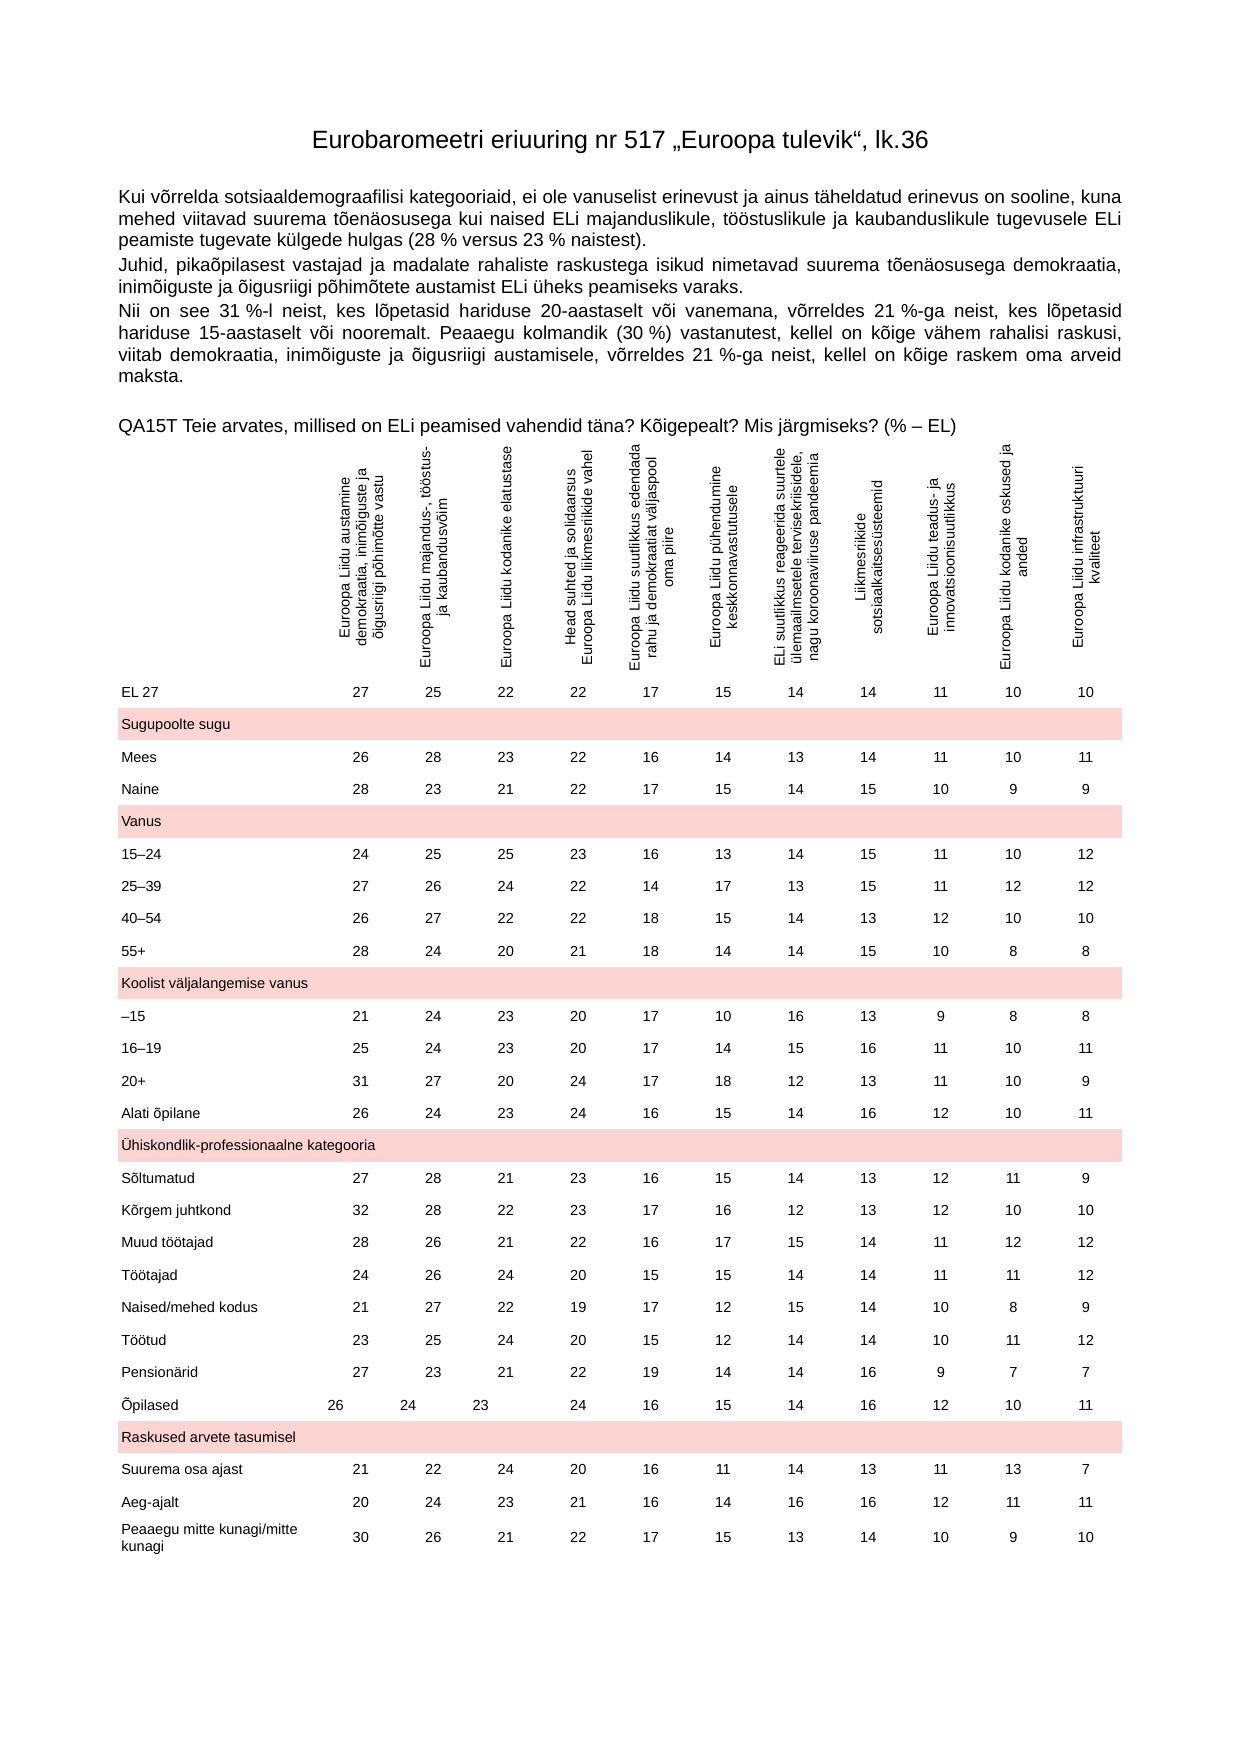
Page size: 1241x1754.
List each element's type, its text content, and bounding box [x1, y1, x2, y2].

text Kui võrrelda sotsiaaldemograafilisi kategooriaid, ei ole vanuselist erinevust ja ainus täheldatud erinevus on sooline, kuna mehed viitavad suurema tõenäosusega kui naised ELi majanduslikule, tööstuslikule ja kaubanduslikule tugevusele ELi peamiste tugevate külgede hulgas (28 % versus 23 % naistest). [118, 186, 1122, 251]
table_header ELi suutlikkus reageerida suurtele ülemaailmsetele tervisekriisidele, nagu koroonaviiruse pandeemia [759, 439, 832, 676]
table_cell 11 [904, 740, 977, 773]
table_cell 21 [324, 1000, 397, 1032]
table_cell 8 [1049, 1000, 1122, 1032]
table_cell 10 [904, 935, 977, 967]
table_cell 11 [977, 1162, 1049, 1194]
table_cell [1049, 1129, 1122, 1162]
table_cell 17 [614, 676, 687, 708]
table_cell 12 [904, 1097, 977, 1129]
table_cell 21 [469, 1356, 542, 1388]
table_cell 27 [397, 903, 469, 935]
table_cell 21 [469, 1162, 542, 1194]
table_header Euroopa Liidu kodanike oskused ja anded [977, 439, 1049, 676]
table_cell 24 [324, 838, 397, 870]
table_cell 14 [832, 1259, 904, 1291]
table_cell 16 [614, 1162, 687, 1194]
table_cell 18 [614, 935, 687, 967]
table_cell 11 [1049, 1097, 1122, 1129]
table_cell 11 [904, 1259, 977, 1291]
table_cell 22 [542, 1518, 614, 1557]
table_cell 13 [832, 1000, 904, 1032]
table_cell 13 [977, 1453, 1049, 1486]
table_cell [542, 967, 614, 999]
table_cell 30 [324, 1518, 397, 1557]
table_cell 20 [542, 1453, 614, 1486]
table_cell 14 [759, 676, 832, 708]
table_cell 12 [1049, 1226, 1122, 1259]
table_cell 8 [977, 1291, 1049, 1323]
table_cell 25 [324, 1032, 397, 1064]
table_cell 23 [469, 1032, 542, 1064]
table_cell 26 [324, 740, 397, 773]
table_cell 15 [687, 1388, 759, 1421]
table_cell 14 [759, 1453, 832, 1486]
table_cell 10 [1049, 903, 1122, 935]
table_cell 22 [542, 676, 614, 708]
table_cell 24 [397, 1000, 469, 1032]
table_cell 10 [977, 903, 1049, 935]
table_cell [1049, 967, 1122, 999]
table_cell 13 [832, 1064, 904, 1097]
table_cell 22 [469, 903, 542, 935]
table_cell [324, 805, 397, 838]
table_cell 10 [904, 1518, 977, 1557]
table_cell 27 [324, 870, 397, 902]
table_cell Koolist väljalangemise vanus [118, 967, 542, 999]
table_cell 26 [397, 1259, 469, 1291]
table_cell 12 [904, 1162, 977, 1194]
table_cell 26 [324, 903, 397, 935]
table_cell 16 [832, 1032, 904, 1064]
table_cell Õpilased [118, 1388, 324, 1421]
table_cell 13 [832, 1194, 904, 1226]
table_cell 12 [687, 1324, 759, 1356]
table_cell 16 [832, 1097, 904, 1129]
table_cell 11 [977, 1324, 1049, 1356]
table_cell 24 [469, 1259, 542, 1291]
table_cell 14 [687, 1486, 759, 1518]
table_cell [977, 708, 1049, 740]
table_cell Vanus [118, 805, 324, 838]
table_cell Sugupoolte sugu [118, 708, 324, 740]
table_header [118, 439, 324, 676]
table_cell 19 [542, 1291, 614, 1323]
table_cell 13 [759, 870, 832, 902]
table_cell 21 [542, 935, 614, 967]
table_cell 24 [397, 1097, 469, 1129]
table_cell [832, 708, 904, 740]
table_cell 28 [397, 1194, 469, 1226]
table_cell 25–39 [118, 870, 324, 902]
table_cell 26 [397, 870, 469, 902]
table_cell 15 [614, 1259, 687, 1291]
table_cell 23 [469, 1000, 542, 1032]
table_cell 10 [977, 1194, 1049, 1226]
text QA15T Teie arvates, millised on ELi peamised vahendid täna? Kõigepealt? Mis järgmiseks? (% – EL) [118, 414, 1122, 436]
table_cell 14 [759, 1324, 832, 1356]
table_cell Sõltumatud [118, 1162, 324, 1194]
table_cell 20 [542, 1000, 614, 1032]
table_cell 9 [977, 1518, 1049, 1557]
table_cell 9 [904, 1356, 977, 1388]
table_cell 14 [759, 838, 832, 870]
table_cell 12 [904, 1388, 977, 1421]
table_cell 22 [542, 903, 614, 935]
table_cell [1049, 708, 1122, 740]
table_cell 16 [614, 740, 687, 773]
table_cell Mees [118, 740, 324, 773]
table_cell 11 [904, 1032, 977, 1064]
table_cell 14 [832, 676, 904, 708]
table_cell 7 [977, 1356, 1049, 1388]
table_cell 15 [687, 1518, 759, 1557]
table_cell 14 [759, 1356, 832, 1388]
table_cell 12 [1049, 1324, 1122, 1356]
table_cell 15 [759, 1291, 832, 1323]
table_cell [687, 805, 759, 838]
table_cell 40–54 [118, 903, 324, 935]
table_cell 14 [759, 903, 832, 935]
table_cell [759, 967, 832, 999]
table_cell 23 [469, 1097, 542, 1129]
table_cell 17 [687, 870, 759, 902]
table_cell [614, 1421, 687, 1453]
table_cell 14 [759, 1097, 832, 1129]
table_cell [904, 967, 977, 999]
table_cell 14 [759, 1259, 832, 1291]
table_cell Kõrgem juhtkond [118, 1194, 324, 1226]
table_cell Töötud [118, 1324, 324, 1356]
table_cell 16 [759, 1486, 832, 1518]
table_cell 20 [469, 935, 542, 967]
table_cell 18 [687, 1064, 759, 1097]
table_cell 27 [397, 1291, 469, 1323]
table_cell 12 [904, 1486, 977, 1518]
table_cell 15 [687, 1097, 759, 1129]
table_cell 25 [397, 1324, 469, 1356]
table_cell 10 [904, 773, 977, 805]
table_header Euroopa Liidu austamine demokraatia, inimõiguste ja õigusriigi põhimõtte vastu [324, 439, 397, 676]
table_cell Pensionärid [118, 1356, 324, 1388]
table_cell [542, 1421, 614, 1453]
table_cell 9 [1049, 1064, 1122, 1097]
table_cell 8 [1049, 935, 1122, 967]
table_cell 17 [614, 1518, 687, 1557]
table_cell 24 [469, 870, 542, 902]
table_cell [1049, 805, 1122, 838]
table_cell 24 [542, 1388, 614, 1421]
table_cell 9 [977, 773, 1049, 805]
table_cell [542, 708, 614, 740]
table_cell 10 [1049, 676, 1122, 708]
table_header Head suhted ja solidaarsus Euroopa Liidu liikmesriikide vahel [542, 439, 614, 676]
table_cell 7 [1049, 1453, 1122, 1486]
text Juhid, pikaõpilasest vastajad ja madalate rahaliste raskustega isikud nimetavad suurema tõenäosusega demokraatia, inimõiguste ja õigusriigi põhimõtete austamist ELi üheks peamiseks varaks. [118, 254, 1122, 297]
table_cell [832, 967, 904, 999]
table_cell 20 [542, 1032, 614, 1064]
table_cell 10 [977, 1064, 1049, 1097]
table_cell 16 [614, 1097, 687, 1129]
table_cell 10 [977, 1032, 1049, 1064]
table_cell 15 [832, 838, 904, 870]
table_cell –15 [118, 1000, 324, 1032]
table_cell 28 [324, 935, 397, 967]
table_cell 16 [614, 1486, 687, 1518]
table_cell 55+ [118, 935, 324, 967]
table_cell 22 [542, 773, 614, 805]
table_cell 12 [1049, 870, 1122, 902]
table_cell 13 [832, 1162, 904, 1194]
table_cell [832, 805, 904, 838]
table_cell 22 [542, 870, 614, 902]
table_cell 7 [1049, 1356, 1122, 1388]
table_cell 16 [614, 1453, 687, 1486]
table_cell 24 [469, 1324, 542, 1356]
table_header Euroopa Liidu majandus-, tööstus- ja kaubandusvõim [397, 439, 469, 676]
table_cell 12 [759, 1194, 832, 1226]
table_cell [832, 1421, 904, 1453]
table_cell [614, 805, 687, 838]
table_cell 8 [977, 935, 1049, 967]
table_cell 12 [1049, 838, 1122, 870]
table_cell 26 [397, 1226, 469, 1259]
table_cell 12 [759, 1064, 832, 1097]
table_cell 22 [469, 676, 542, 708]
table_cell 15 [832, 935, 904, 967]
table_cell [977, 805, 1049, 838]
table_cell 27 [324, 1162, 397, 1194]
table_cell 12 [687, 1291, 759, 1323]
table_cell Töötajad [118, 1259, 324, 1291]
table_cell 26 [324, 1097, 397, 1129]
table_cell [904, 805, 977, 838]
table_cell 19 [614, 1356, 687, 1388]
table_cell 11 [904, 1453, 977, 1486]
table_cell 18 [614, 903, 687, 935]
table_cell [687, 1129, 759, 1162]
table_cell 24 [324, 1259, 397, 1291]
table_cell 23 [397, 773, 469, 805]
table_cell 27 [397, 1064, 469, 1097]
table_cell 23 [397, 1356, 469, 1388]
table_cell 20+ [118, 1064, 324, 1097]
table_cell 26 [397, 1518, 469, 1557]
table_cell 14 [687, 1032, 759, 1064]
table_cell EL 27 [118, 676, 324, 708]
table_cell 22 [469, 1291, 542, 1323]
table_cell 16–19 [118, 1032, 324, 1064]
table_cell 25 [397, 838, 469, 870]
table_cell 10 [1049, 1194, 1122, 1226]
table_cell 14 [759, 1162, 832, 1194]
table_cell 11 [904, 1064, 977, 1097]
table_cell 11 [1049, 1486, 1122, 1518]
table_cell [324, 708, 397, 740]
table_cell [977, 1129, 1049, 1162]
table_cell 12 [1049, 1259, 1122, 1291]
table_cell 17 [614, 1032, 687, 1064]
table_cell 31 [324, 1064, 397, 1097]
table_cell 14 [687, 935, 759, 967]
table_cell 24 [397, 1388, 469, 1421]
table_cell 15 [687, 1259, 759, 1291]
table_cell 10 [977, 838, 1049, 870]
table_cell 15–24 [118, 838, 324, 870]
table_cell [397, 805, 469, 838]
table_cell 32 [324, 1194, 397, 1226]
table_header Liikmesriikide sotsiaalkaitsesüsteemid [832, 439, 904, 676]
table_cell 12 [977, 870, 1049, 902]
table_cell 14 [687, 740, 759, 773]
table_cell 16 [759, 1000, 832, 1032]
table_header Euroopa Liidu kodanike elatustase [469, 439, 542, 676]
table_cell 24 [469, 1453, 542, 1486]
table_cell 20 [542, 1324, 614, 1356]
table_cell 10 [977, 740, 1049, 773]
table_cell 22 [542, 1356, 614, 1388]
table_cell 10 [977, 1388, 1049, 1421]
table_cell 13 [832, 903, 904, 935]
table_cell 14 [614, 870, 687, 902]
table_cell [977, 1421, 1049, 1453]
table_cell 21 [469, 1226, 542, 1259]
table_cell 9 [1049, 1162, 1122, 1194]
table_cell Peaaegu mitte kunagi/mitte kunagi [118, 1518, 324, 1557]
table_cell 23 [469, 1486, 542, 1518]
table_header Euroopa Liidu infrastruktuuri kvaliteet [1049, 439, 1122, 676]
table_cell 14 [687, 1356, 759, 1388]
table_cell 23 [469, 740, 542, 773]
table_header Euroopa Liidu teadus- ja innovatsioonisuutlikkus [904, 439, 977, 676]
table_cell [687, 1421, 759, 1453]
table_cell 23 [469, 1388, 542, 1421]
table_cell 16 [614, 838, 687, 870]
table_cell 9 [1049, 773, 1122, 805]
table_cell 15 [614, 1324, 687, 1356]
table_cell 17 [614, 1000, 687, 1032]
table_cell 22 [397, 1453, 469, 1486]
table_cell 17 [614, 773, 687, 805]
table_cell 23 [324, 1324, 397, 1356]
table_cell 24 [542, 1097, 614, 1129]
table_cell 22 [542, 1226, 614, 1259]
table_cell 15 [832, 870, 904, 902]
table_cell 11 [904, 870, 977, 902]
table_cell 15 [832, 773, 904, 805]
table_cell 11 [1049, 1032, 1122, 1064]
table_cell Naised/mehed kodus [118, 1291, 324, 1323]
table_cell 17 [614, 1291, 687, 1323]
table_cell 23 [542, 1194, 614, 1226]
table_cell Alati õpilane [118, 1097, 324, 1129]
table_header Euroopa Liidu suutlikkus edendada rahu ja demokraatiat väljaspool oma piire [614, 439, 687, 676]
table_cell 20 [324, 1486, 397, 1518]
table_cell Ühiskondlik-professionaalne kategooria [118, 1129, 542, 1162]
table_cell 13 [759, 740, 832, 773]
table_cell [542, 805, 614, 838]
table_cell 20 [469, 1064, 542, 1097]
table_cell 16 [832, 1388, 904, 1421]
table_cell 27 [324, 676, 397, 708]
table_cell 21 [469, 1518, 542, 1557]
table_cell [1049, 1421, 1122, 1453]
table_cell 17 [614, 1064, 687, 1097]
table_cell 21 [469, 773, 542, 805]
table_cell 21 [542, 1486, 614, 1518]
table_cell 14 [759, 935, 832, 967]
table_cell 28 [397, 1162, 469, 1194]
table_cell 12 [904, 1194, 977, 1226]
table_cell 17 [687, 1226, 759, 1259]
table_cell [904, 1129, 977, 1162]
table_cell 14 [832, 740, 904, 773]
table_cell [469, 708, 542, 740]
table_cell 20 [542, 1259, 614, 1291]
table_cell Suurema osa ajast [118, 1453, 324, 1486]
table_cell [759, 708, 832, 740]
table_cell [687, 967, 759, 999]
table_cell 17 [614, 1194, 687, 1226]
table_cell 10 [687, 1000, 759, 1032]
table_header Euroopa Liidu pühendumine keskkonnavastutusele [687, 439, 759, 676]
table_cell 15 [687, 903, 759, 935]
table_cell [977, 967, 1049, 999]
table_cell 14 [832, 1226, 904, 1259]
table_cell 10 [1049, 1518, 1122, 1557]
table_cell 9 [1049, 1291, 1122, 1323]
table_cell 24 [542, 1064, 614, 1097]
table_cell 28 [324, 773, 397, 805]
table_cell [832, 1129, 904, 1162]
table_cell 12 [904, 903, 977, 935]
table_cell [759, 1421, 832, 1453]
table_cell 11 [977, 1259, 1049, 1291]
table_cell 27 [324, 1356, 397, 1388]
text Nii on see 31 %-l neist, kes lõpetasid hariduse 20-aastaselt või vanemana, võrreldes 21 %-ga neist, kes lõpetasid hariduse 15-aastaselt või nooremalt. Peaaegu kolmandik (30 %) vastanutest, kellel on kõige vähem rahalisi raskusi, viitab demokraatia, inimõiguste ja õigusriigi austamisele, võrreldes 21 %-ga neist, kellel on kõige raskem oma arveid maksta. [118, 300, 1122, 387]
table_cell 16 [832, 1486, 904, 1518]
table_cell 15 [759, 1226, 832, 1259]
table_cell 14 [832, 1518, 904, 1557]
table_cell 9 [904, 1000, 977, 1032]
table_cell 22 [469, 1194, 542, 1226]
table_cell [614, 708, 687, 740]
table_cell 16 [614, 1388, 687, 1421]
table_cell Naine [118, 773, 324, 805]
table_cell 11 [904, 1226, 977, 1259]
table_cell 13 [832, 1453, 904, 1486]
table_cell [614, 1129, 687, 1162]
table_cell 28 [397, 740, 469, 773]
table_cell 15 [687, 773, 759, 805]
table_cell 26 [324, 1388, 397, 1421]
table_cell 16 [832, 1356, 904, 1388]
table_cell 15 [759, 1032, 832, 1064]
table_cell 11 [687, 1453, 759, 1486]
table_cell 10 [904, 1291, 977, 1323]
table_cell 25 [397, 676, 469, 708]
table_cell 22 [542, 740, 614, 773]
table_cell 23 [542, 1162, 614, 1194]
table_cell 15 [687, 1162, 759, 1194]
table_cell 13 [687, 838, 759, 870]
table_cell 21 [324, 1453, 397, 1486]
table_cell 8 [977, 1000, 1049, 1032]
table_cell [687, 708, 759, 740]
table_cell 10 [977, 1097, 1049, 1129]
table_cell 23 [542, 838, 614, 870]
table_cell 10 [904, 1324, 977, 1356]
table_cell 10 [977, 676, 1049, 708]
table_cell 24 [397, 935, 469, 967]
table_cell 14 [759, 1388, 832, 1421]
table_cell Raskused arvete tasumisel [118, 1421, 542, 1453]
table_cell 16 [614, 1226, 687, 1259]
table_cell [904, 708, 977, 740]
table_cell 11 [1049, 1388, 1122, 1421]
table_cell 24 [397, 1486, 469, 1518]
table_cell 28 [324, 1226, 397, 1259]
table_cell 21 [324, 1291, 397, 1323]
table_cell Aeg-ajalt [118, 1486, 324, 1518]
table_cell [759, 1129, 832, 1162]
table_cell 14 [759, 773, 832, 805]
table_cell Muud töötajad [118, 1226, 324, 1259]
table_cell 11 [1049, 740, 1122, 773]
table_cell 25 [469, 838, 542, 870]
table_cell 11 [977, 1486, 1049, 1518]
table_cell 13 [759, 1518, 832, 1557]
table_cell 12 [977, 1226, 1049, 1259]
table_cell [904, 1421, 977, 1453]
table_cell [614, 967, 687, 999]
table_cell 16 [687, 1194, 759, 1226]
table_cell 14 [832, 1324, 904, 1356]
table_cell 14 [832, 1291, 904, 1323]
table_cell 15 [687, 676, 759, 708]
table_cell [542, 1129, 614, 1162]
table_cell 24 [397, 1032, 469, 1064]
table_cell 11 [904, 676, 977, 708]
table_cell [759, 805, 832, 838]
table_cell 11 [904, 838, 977, 870]
table_cell [469, 805, 542, 838]
table_cell [397, 708, 469, 740]
